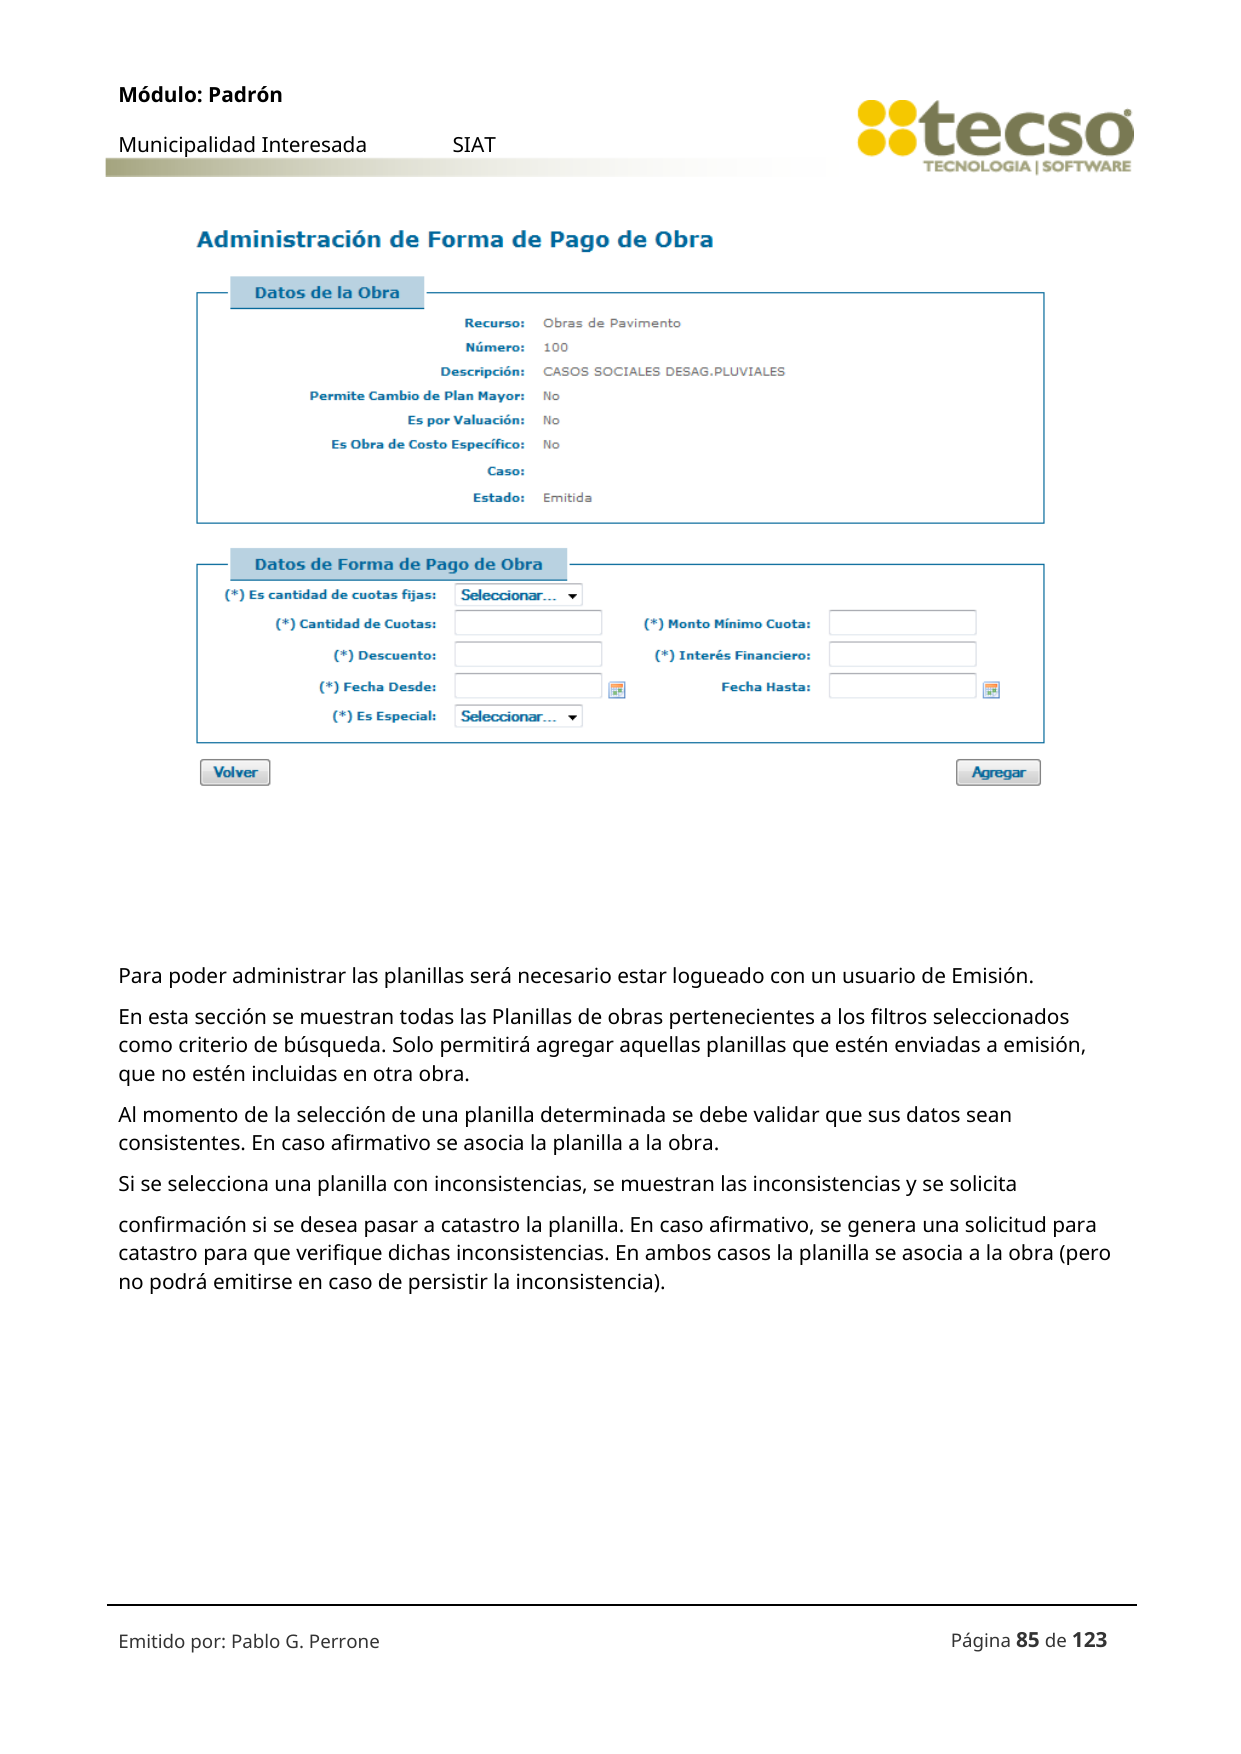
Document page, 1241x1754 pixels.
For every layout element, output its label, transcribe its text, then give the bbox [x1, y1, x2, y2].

text Para poder administrar las planillas será necesario estar logueado con un usuario de Emisión. [118, 961, 1122, 989]
picture [182, 217, 1058, 798]
text confirmación si se desea pasar a catastro la planilla. En caso afirmativo, se genera una solicitud para catastro para que verifique dichas inconsistencias. En ambos casos la planilla se asocia a la obra (pero no podrá emitirse en caso de persistir la inconsistencia). [118, 1210, 1122, 1295]
text Al momento de la selección de una planilla determinada se debe validar que sus datos sean consistentes. En caso afirmativo se asocia la planilla a la obra. [118, 1100, 1122, 1157]
text En esta sección se muestran todas las Planillas de obras pertenecientes a los filtros seleccionados como criterio de búsqueda. Solo permitirá agregar aquellas planillas que estén enviadas a emisión, que no estén incluidas en otra obra. [118, 1002, 1122, 1087]
text Si se selecciona una planilla con inconsistencias, se muestran las inconsistencias y se solicita [118, 1169, 1122, 1198]
picture [105, 100, 1134, 177]
